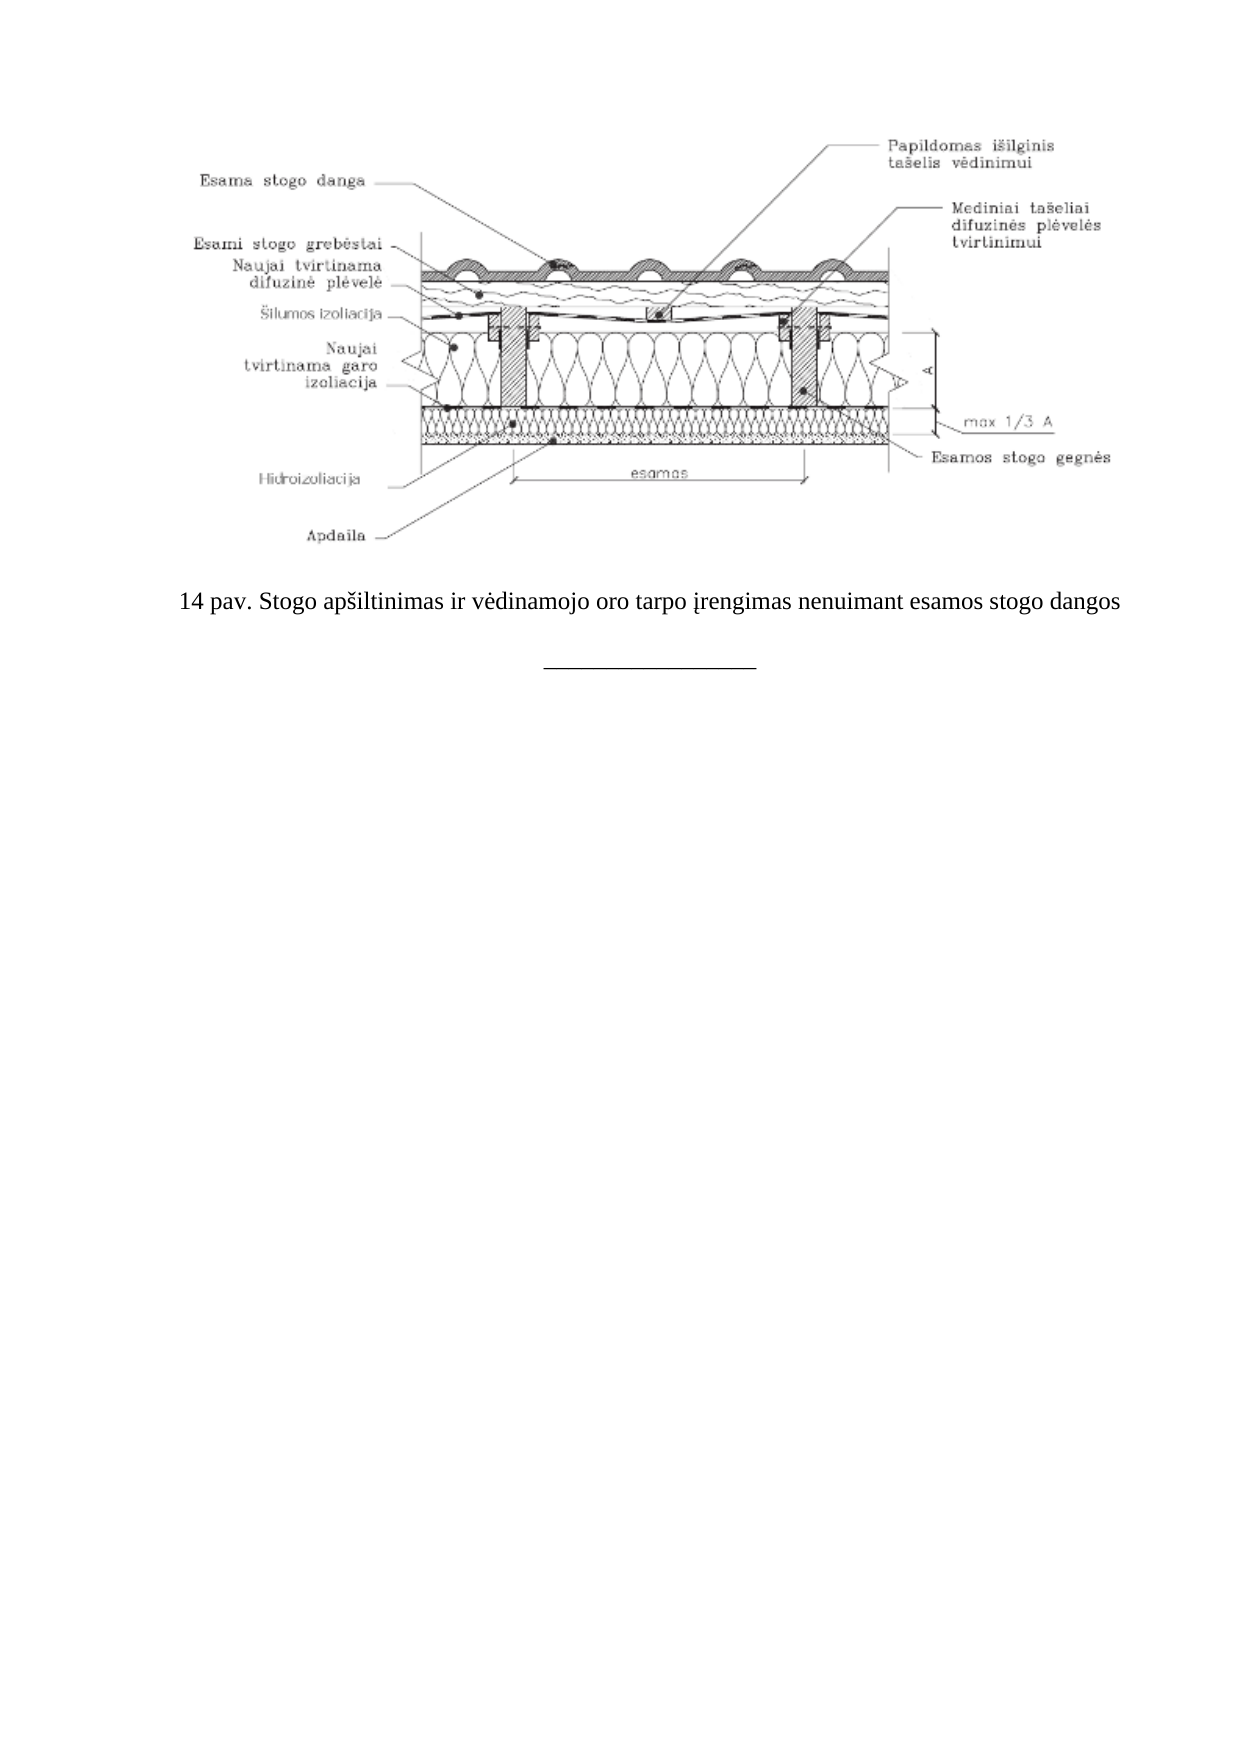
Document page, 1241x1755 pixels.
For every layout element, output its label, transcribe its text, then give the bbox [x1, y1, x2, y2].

text _________________ [177, 643, 1122, 672]
text 14 pav. Stogo apšiltinimas ir vėdinamojo oro tarpo įrengimas nenuimant esamos stogo dangos [177, 586, 1122, 615]
